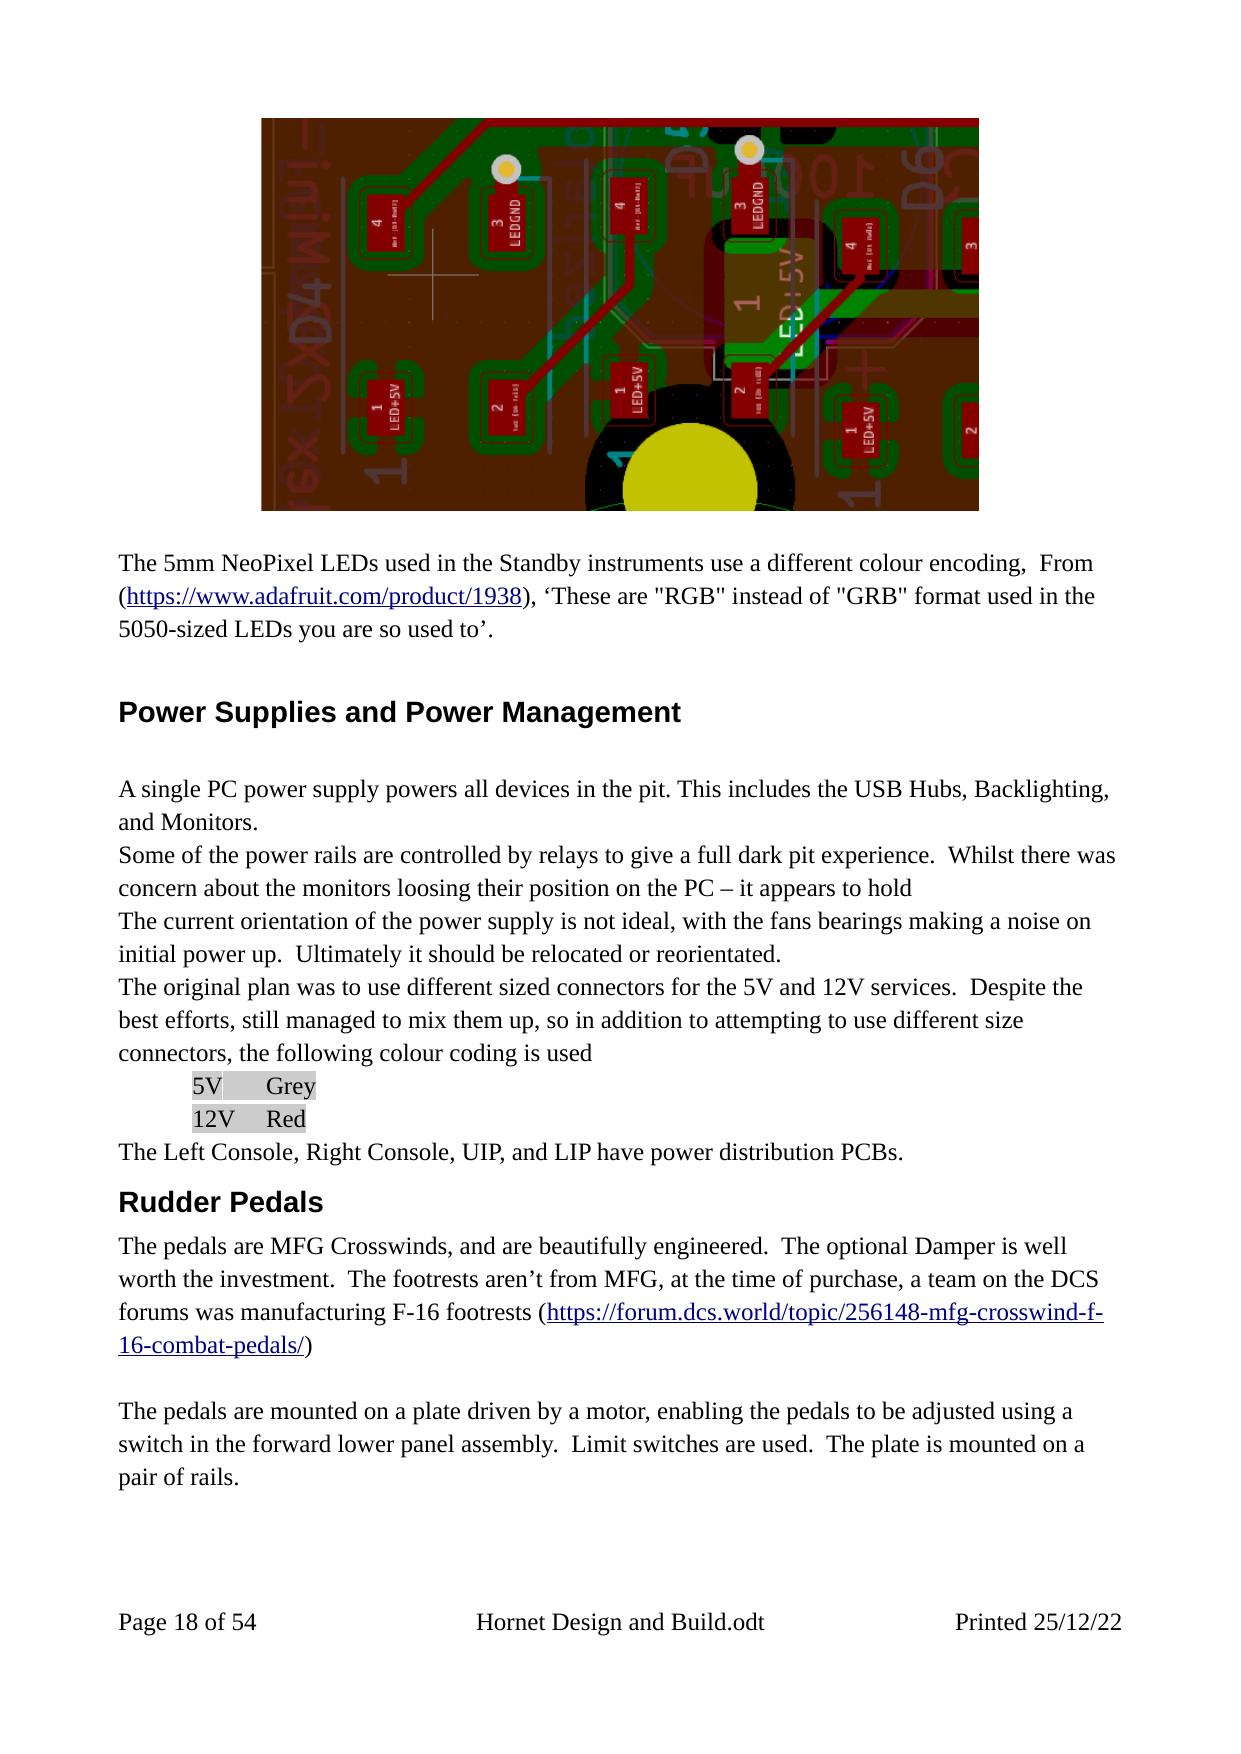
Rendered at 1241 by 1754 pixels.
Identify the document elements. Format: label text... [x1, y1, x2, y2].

text 5V Grey [118, 1071, 1122, 1100]
text The current orientation of the power supply is not ideal, with the fans bearings making a noise on initial power up. Ultimately it should be relocated or reorientated. [118, 906, 1122, 968]
subtitle Power Supplies and Power Management [118, 694, 1122, 728]
text The original plan was to use different sized connectors for the 5V and 12V services. Despite the best efforts, still managed to mix them up, so in addition to attempting to use different size connectors, the following colour coding is used [118, 972, 1122, 1067]
subtitle Rudder Pedals [118, 1184, 1122, 1218]
text A single PC power supply powers all devices in the pit. This includes the USB Hubs, Backlighting, and Monitors. [118, 774, 1122, 836]
text 12V Red [118, 1104, 1122, 1133]
text Some of the power rails are controlled by relays to give a full dark pit experience. Whilst there was concern about the monitors loosing their position on the PC – it appears to hold [118, 840, 1122, 902]
text The pedals are mounted on a plate driven by a motor, enabling the pedals to be adjusted using a switch in the forward lower panel assembly. Limit switches are used. The plate is mounted on a pair of rails. [118, 1396, 1122, 1491]
picture [261, 118, 979, 511]
text The pedals are MFG Crosswinds, and are beautifully engineered. The optional Damper is well worth the investment. The footrests aren’t from MFG, at the time of purchase, a team on the DCS forums was manufacturing F-16 footrests (https://forum.dcs.world/topic/256148-mfg-crosswind-f-16-combat-pedals/) [118, 1231, 1122, 1359]
text The 5mm NeoPixel LEDs used in the Standby instruments use a different colour encoding, From (https://www.adafruit.com/product/1938), ‘These are "RGB" instead of "GRB" format used in the 5050-sized LEDs you are so used to’. [118, 548, 1122, 643]
text The Left Console, Right Console, UIP, and LIP have power distribution PCBs. [118, 1137, 1122, 1166]
